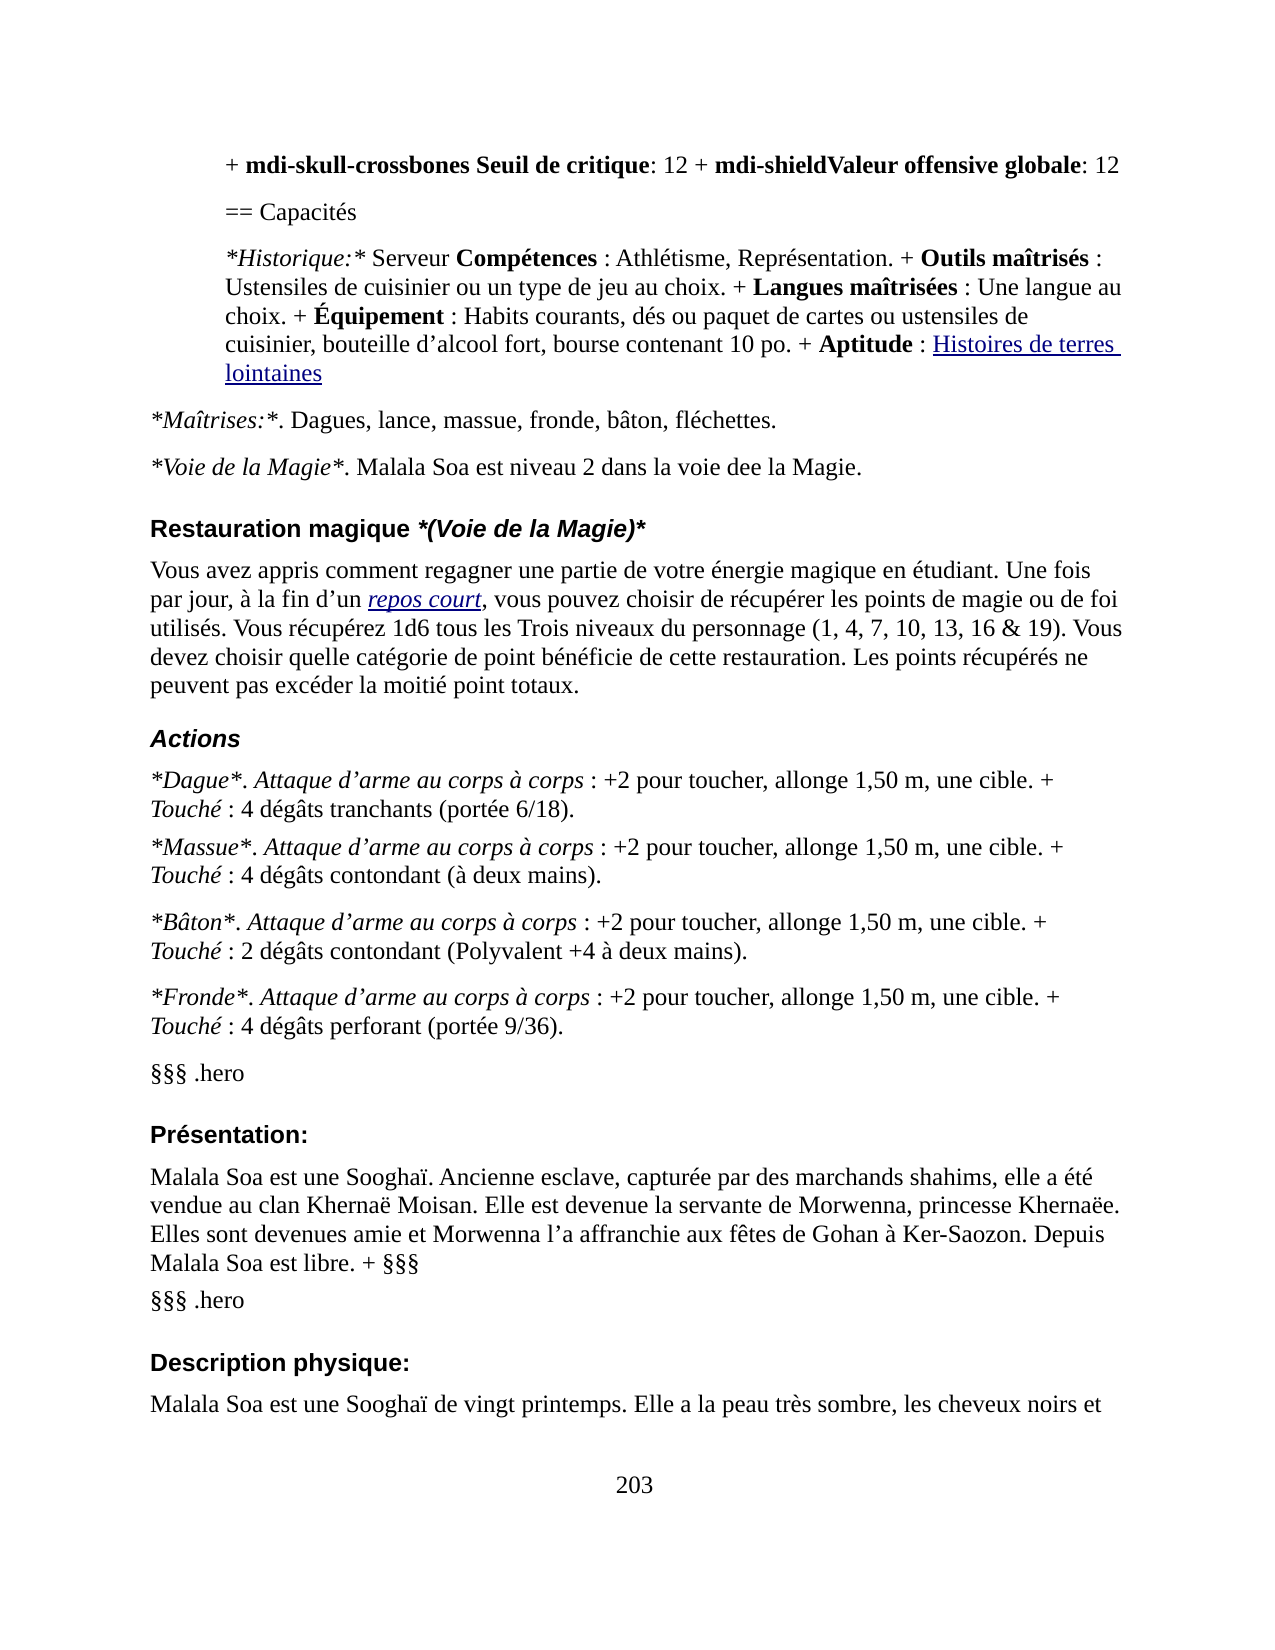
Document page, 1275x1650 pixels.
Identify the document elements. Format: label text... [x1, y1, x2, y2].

list *Historique:* Serveur Compétences : Athlétisme, Représentation. + Outils maîtrisés : Ustensiles de cuisinier ou un type de jeu au choix. + Langues maîtrisées : Une langue au choix. + Équipement : Habits courants, dés ou paquet de cartes ou ustensiles de cuisinier, bouteille d’alcool fort, bourse contenant 10 po. + Aptitude : Histoires de terres lointaines [187, 243, 1125, 387]
subtitle Description physique: [150, 1348, 1125, 1377]
text §§§ .hero [150, 1286, 1125, 1314]
text *Massue*. Attaque d’arme au corps à corps : +2 pour toucher, allonge 1,50 m, une cible. + Touché : 4 dégâts contondant (à deux mains). [150, 832, 1125, 889]
text Malala Soa est une Sooghaï. Ancienne esclave, capturée par des marchands shahims, elle a été vendue au clan Khernaë Moisan. Elle est devenue la servante de Morwenna, princesse Khernaëe. Elles sont devenues amie et Morwenna l’a affranchie aux fêtes de Gohan à Ker-Saozon. Depuis Malala Soa est libre. + §§§ [150, 1162, 1125, 1277]
list + mdi-skull-crossbones Seuil de critique: 12 + mdi-shieldValeur offensive globale: 12 [187, 150, 1125, 179]
subtitle Présentation: [150, 1121, 1125, 1149]
subtitle Restauration magique *(Voie de la Magie)* [150, 514, 1125, 543]
text *Bâton*. Attaque d’arme au corps à corps : +2 pour toucher, allonge 1,50 m, une cible. + Touché : 2 dégâts contondant (Polyvalent +4 à deux mains). [150, 907, 1125, 964]
text Vous avez appris comment regagner une partie de votre énergie magique en étudiant. Une fois par jour, à la fin d’un repos court, vous pouvez choisir de récupérer les points de magie ou de foi utilisés. Vous récupérez 1d6 tous les Trois niveaux du personnage (1, 4, 7, 10, 13, 16 & 19). Vous devez choisir quelle catégorie de point bénéficie de cette restauration. Les points récupérés ne peuvent pas excéder la moitié point totaux. [150, 555, 1125, 699]
text *Voie de la Magie*. Malala Soa est niveau 2 dans la voie dee la Magie. [150, 452, 1125, 480]
list == Capacités [187, 197, 1125, 225]
text *Maîtrises:*. Dagues, lance, massue, fronde, bâton, fléchettes. [150, 405, 1125, 434]
text Malala Soa est une Sooghaï de vingt printemps. Elle a la peau très sombre, les cheveux noirs et [150, 1389, 1125, 1418]
text §§§ .hero [150, 1058, 1125, 1087]
text *Dague*. Attaque d’arme au corps à corps : +2 pour toucher, allonge 1,50 m, une cible. + Touché : 4 dégâts tranchants (portée 6/18). [150, 765, 1125, 823]
text *Fronde*. Attaque d’arme au corps à corps : +2 pour toucher, allonge 1,50 m, une cible. + Touché : 4 dégâts perforant (portée 9/36). [150, 982, 1125, 1040]
subtitle Actions [150, 724, 1125, 753]
